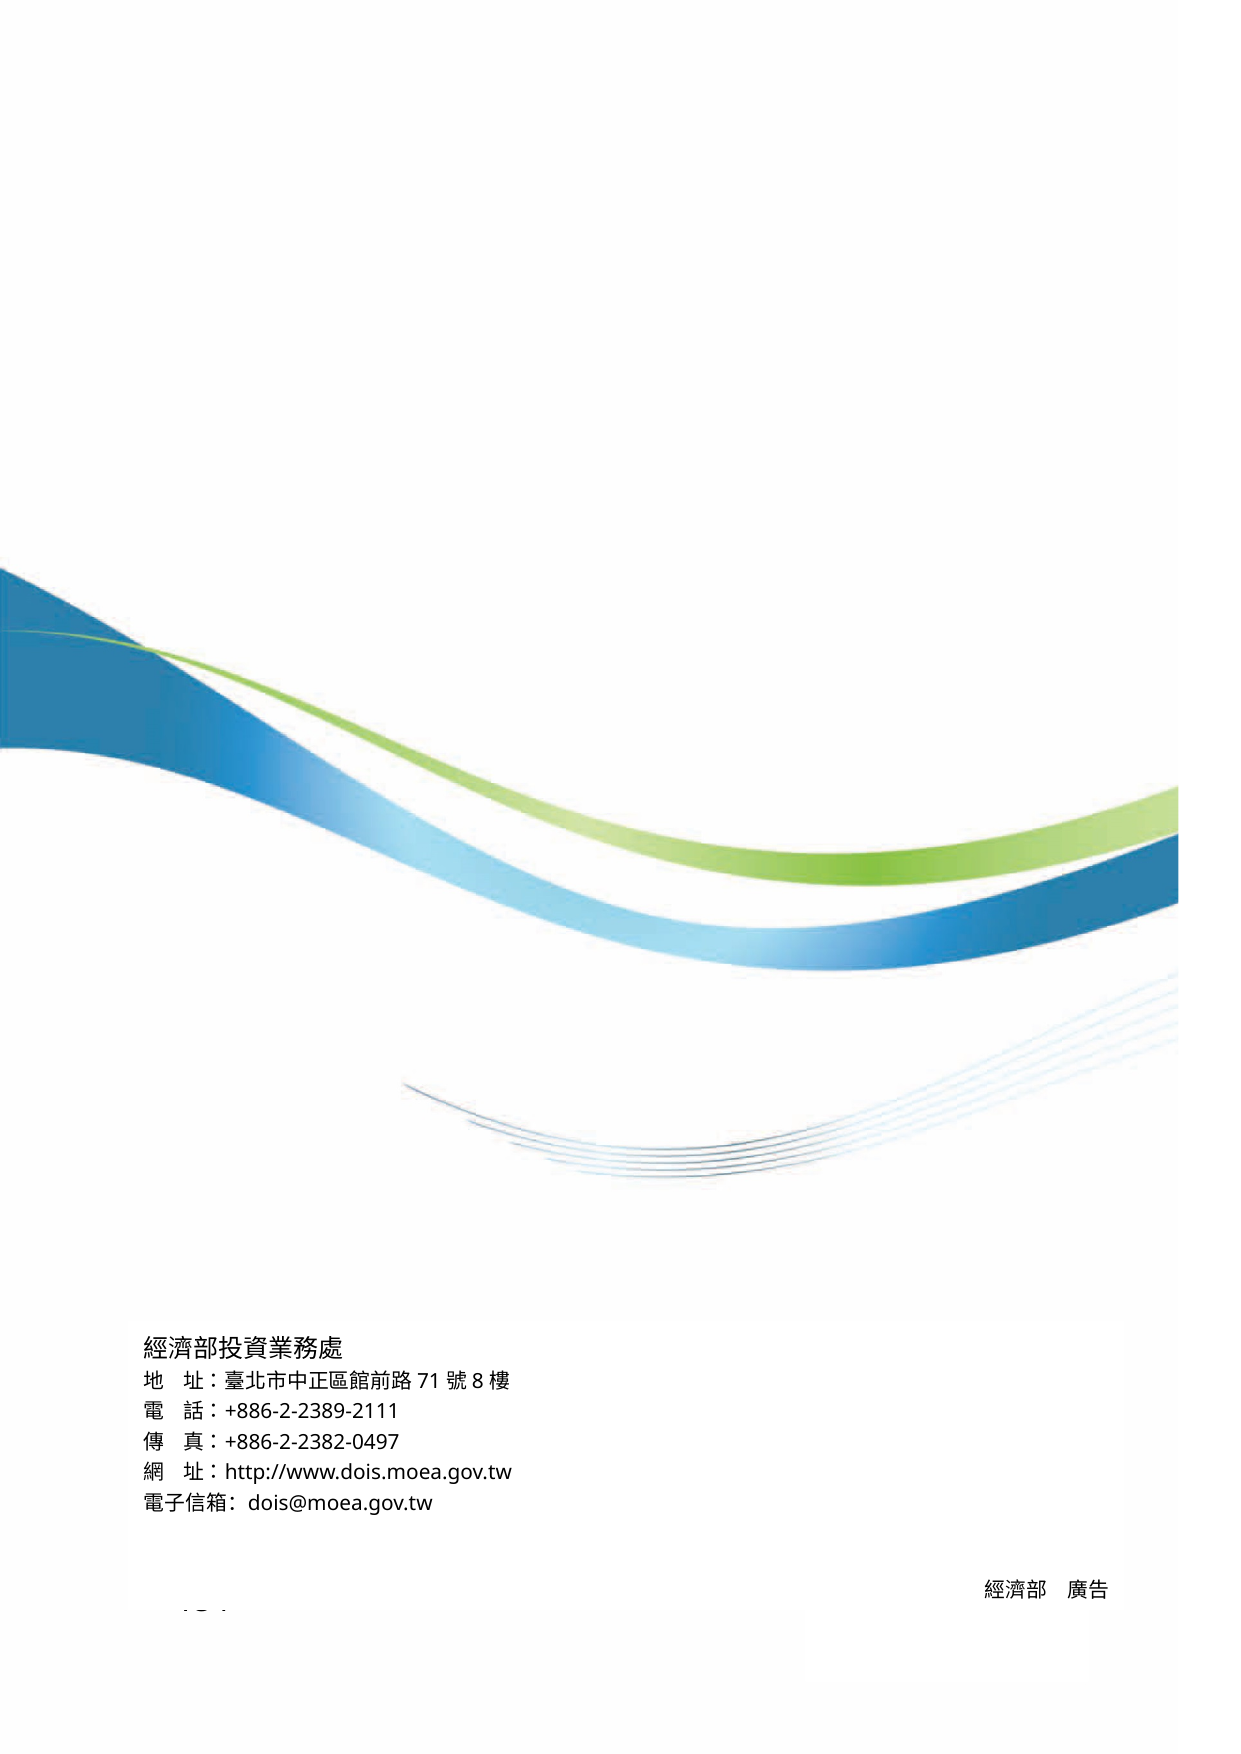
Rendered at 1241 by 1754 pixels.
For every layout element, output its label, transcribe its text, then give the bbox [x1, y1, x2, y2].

text 電子信箱：dois@moea.gov.tw [143, 1486, 1109, 1516]
text 傳 真：+886-2-2382-0497 [143, 1425, 1109, 1455]
text 經濟部投資業務處 [143, 1328, 1109, 1364]
text 地 址：臺北市中正區館前路 71 號 8 樓 [143, 1364, 1109, 1395]
text 網 址：http://www.dois.moea.gov.tw [143, 1455, 1109, 1486]
text 經濟部 廣告 [143, 1573, 1109, 1603]
text 電 話：+886-2-2389-2111 [143, 1395, 1109, 1425]
